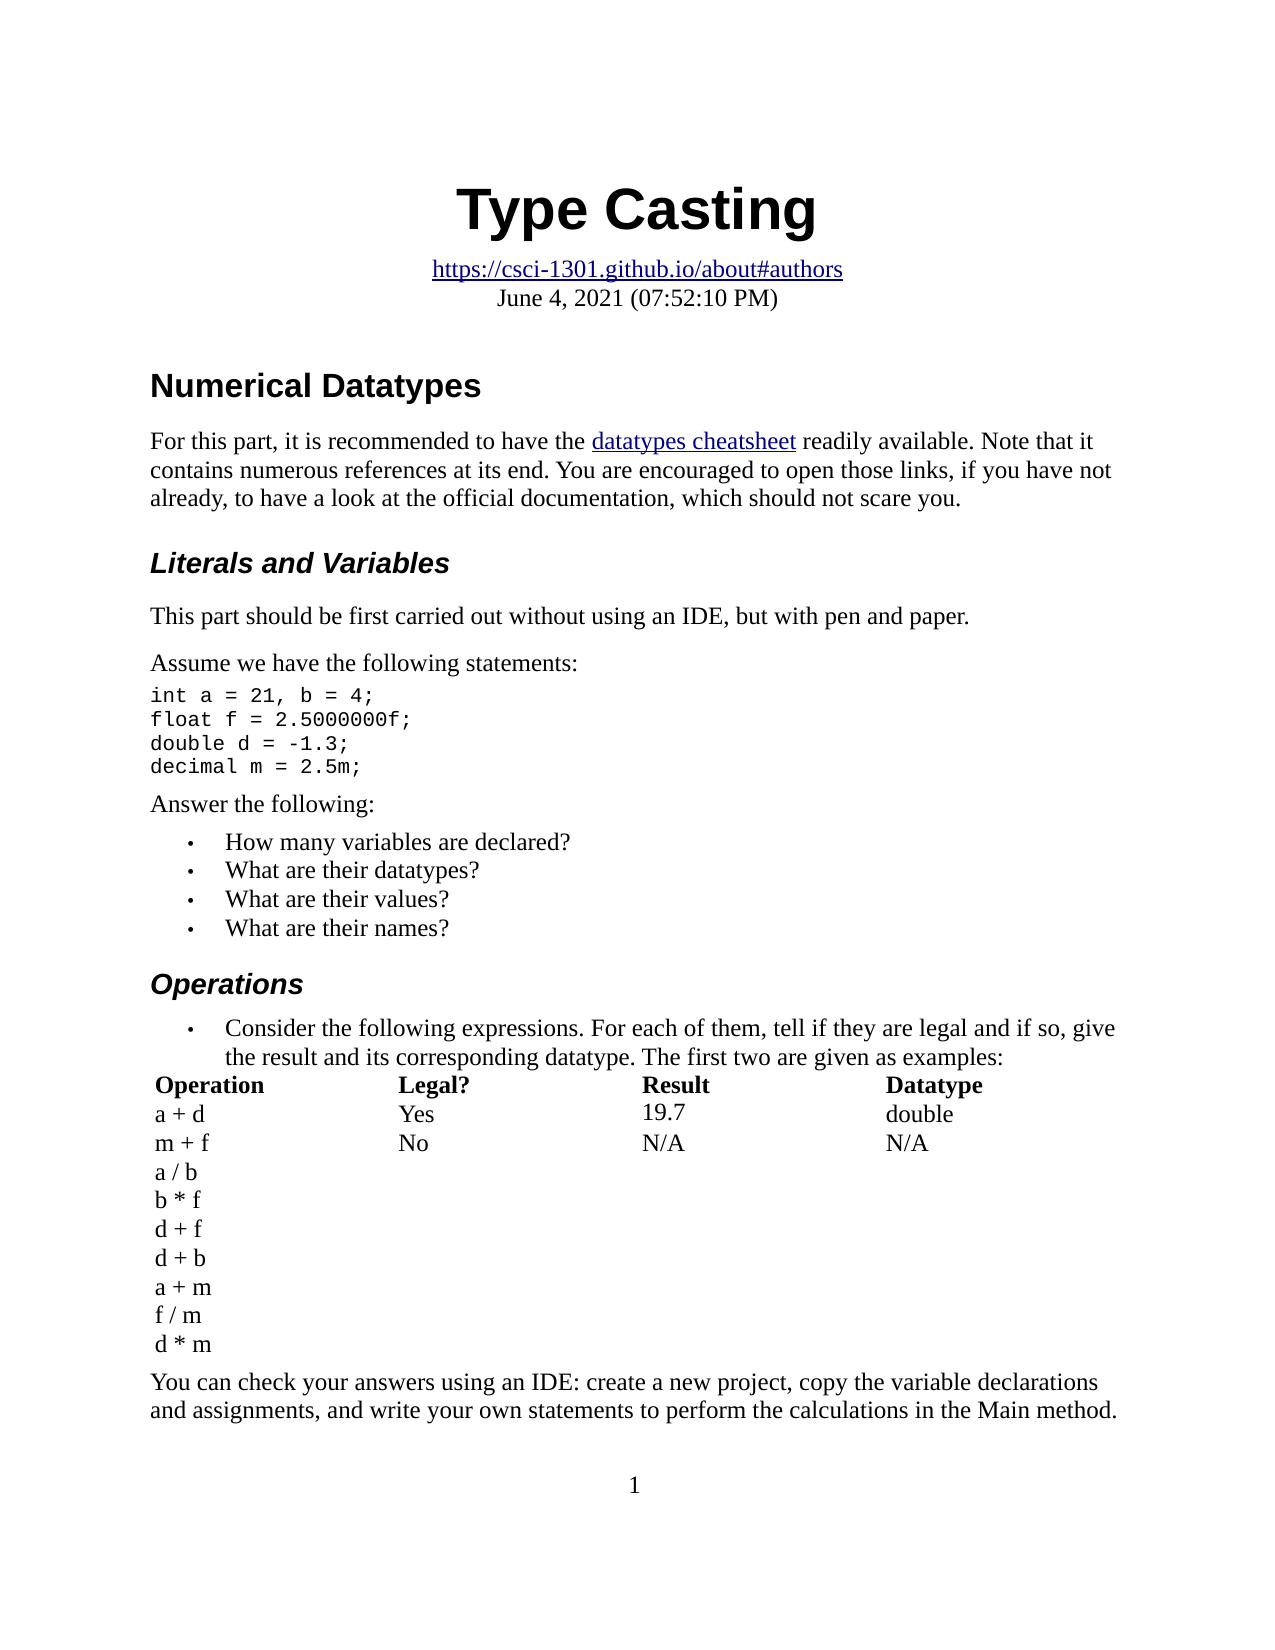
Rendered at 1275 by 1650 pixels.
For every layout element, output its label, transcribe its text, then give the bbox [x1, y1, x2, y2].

table_cell [394, 1300, 637, 1329]
table_cell [394, 1243, 637, 1272]
table_cell [394, 1214, 637, 1243]
text https://csci-1301.github.io/about#authors [150, 254, 1125, 283]
table_cell [881, 1157, 1125, 1185]
table_cell a + m [150, 1272, 394, 1300]
list What are their values? [187, 884, 1125, 913]
table_header Operation [150, 1070, 394, 1099]
table_cell [638, 1272, 881, 1300]
table_cell [394, 1272, 637, 1300]
table_cell N/A [638, 1128, 881, 1157]
text double d = -1.3; [150, 733, 1125, 756]
table_cell [881, 1329, 1125, 1358]
table_cell [394, 1157, 637, 1185]
table_header Result [638, 1070, 881, 1099]
text decimal m = 2.5m; [150, 756, 1125, 780]
text Assume we have the following statements: [150, 648, 1125, 677]
text float f = 2.5000000f; [150, 709, 1125, 733]
table_cell [881, 1272, 1125, 1300]
list What are their datatypes? [187, 856, 1125, 884]
table_cell [881, 1300, 1125, 1329]
table_header Legal? [394, 1070, 637, 1099]
table_cell double [881, 1099, 1125, 1128]
table_cell [881, 1185, 1125, 1214]
table_cell a + d [150, 1099, 394, 1128]
table_cell f / m [150, 1300, 394, 1329]
table_cell d * m [150, 1329, 394, 1358]
text int a = 21, b = 4; [150, 686, 1125, 709]
table_cell Yes [394, 1099, 637, 1128]
table_cell m + f [150, 1128, 394, 1157]
table_header Datatype [881, 1070, 1125, 1099]
text June 4, 2021 (07:52:10 PM) [150, 283, 1125, 312]
table_cell [638, 1243, 881, 1272]
list How many variables are declared? [187, 827, 1125, 856]
table_cell No [394, 1128, 637, 1157]
table_cell b * f [150, 1185, 394, 1214]
table_cell [394, 1329, 637, 1358]
title Type Casting [150, 175, 1125, 242]
table_cell [881, 1243, 1125, 1272]
text For this part, it is recommended to have the datatypes cheatsheet readily available. Note that it contains numerous references at its end. You are encouraged to open those links, if you have not already, to have a look at the official documentation, which should not scare you. [150, 426, 1125, 512]
table_cell [638, 1157, 881, 1185]
table_cell [394, 1185, 637, 1214]
table_cell [638, 1329, 881, 1358]
table_cell a / b [150, 1157, 394, 1185]
table_cell d + b [150, 1243, 394, 1272]
table_cell [638, 1300, 881, 1329]
subtitle Numerical Datatypes [150, 366, 1125, 404]
table_cell N/A [881, 1128, 1125, 1157]
subtitle Operations [150, 967, 1125, 1000]
table_cell d + f [150, 1214, 394, 1243]
text This part should be first carried out without using an IDE, but with pen and paper. [150, 601, 1125, 630]
table_cell [638, 1099, 881, 1128]
text You can check your answers using an IDE: create a new project, copy the variable declarations and assignments, and write your own statements to perform the calculations in the Main method. [150, 1367, 1125, 1424]
table_cell [881, 1214, 1125, 1243]
text Answer the following: [150, 789, 1125, 818]
list Consider the following expressions. For each of them, tell if they are legal and if so, give the result and its corresponding datatype. The first two are given as examples: [187, 1013, 1125, 1070]
table_cell [638, 1185, 881, 1214]
table_cell [638, 1214, 881, 1243]
list What are their names? [187, 913, 1125, 942]
subtitle Literals and Variables [150, 546, 1125, 580]
